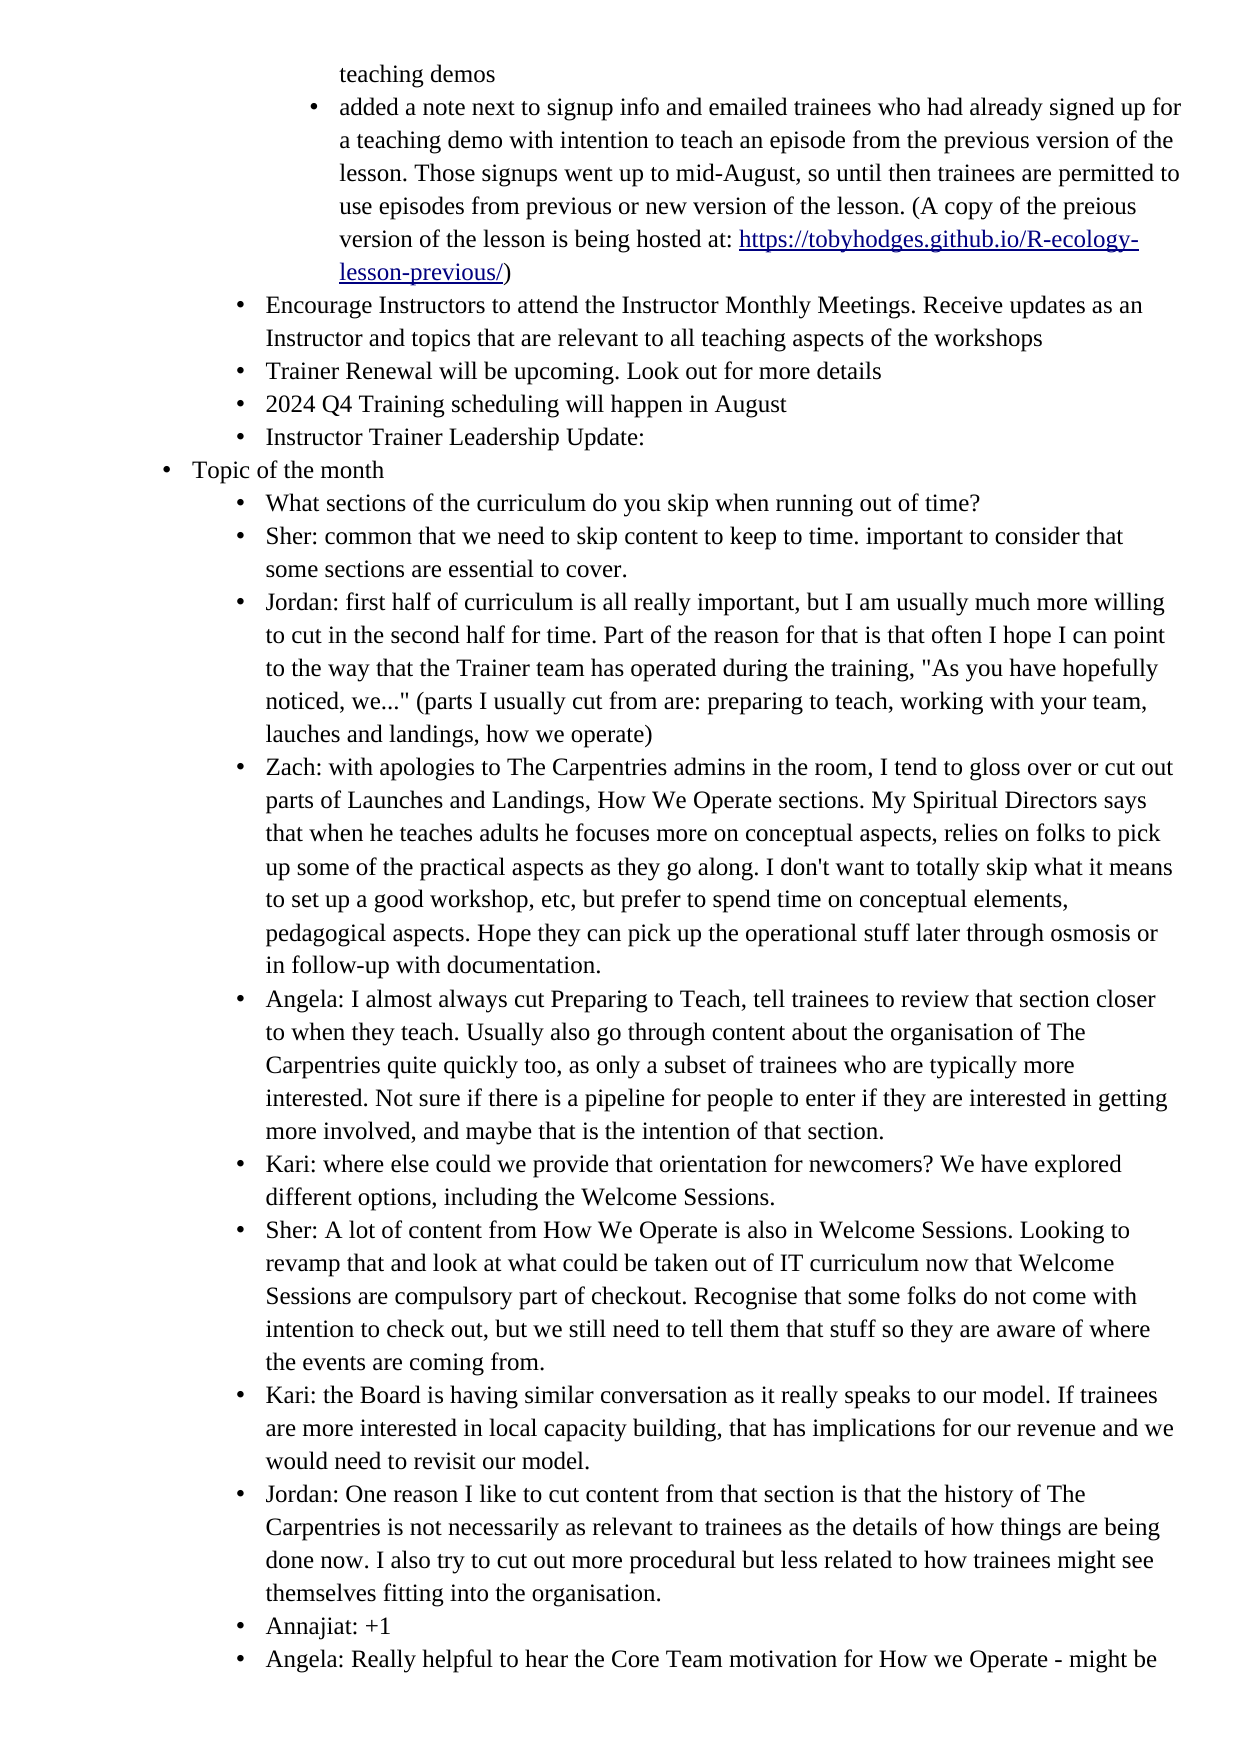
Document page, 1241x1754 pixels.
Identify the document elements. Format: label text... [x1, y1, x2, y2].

list Jordan: One reason I like to cut content from that section is that the history of The Carpentries is not necessarily as relevant to trainees as the details of how things are being done now. I also try to cut out more procedural but less related to how trainees might see themselves fitting into the organisation. [236, 1479, 1181, 1607]
list Kari: the Board is having similar conversation as it really speaks to our model. If trainees are more interested in local capacity building, that has implications for our revenue and we would need to revisit our model. [236, 1380, 1181, 1475]
list Angela: I almost always cut Preparing to Teach, tell trainees to review that section closer to when they teach. Usually also go through content about the organisation of The Carpentries quite quickly too, as only a subset of trainees who are typically more interested. Not sure if there is a pipeline for people to enter if they are interested in getting more involved, and maybe that is the intention of that section. [236, 984, 1181, 1144]
list Sher: A lot of content from How We Operate is also in Welcome Sessions. Looking to revamp that and look at what could be taken out of IT curriculum now that Welcome Sessions are compulsory part of checkout. Recognise that some folks do not come with intention to check out, but we still need to tell them that stuff so they are aware of where the events are coming from. [236, 1215, 1181, 1376]
list What sections of the curriculum do you skip when running out of time? [236, 488, 1181, 517]
list Trainer Renewal will be upcoming. Look out for more details [236, 356, 1181, 385]
list Zach: with apologies to The Carpentries admins in the room, I tend to gloss over or cut out parts of Launches and Landings, How We Operate sections. My Spiritual Directors says that when he teaches adults he focuses more on conceptual aspects, relies on folks to pick up some of the practical aspects as they go along. I don't want to totally skip what it means to set up a good workshop, etc, but prefer to spend time on conceptual elements, pedagogical aspects. Hope they can pick up the operational stuff later through osmosis or in follow-up with documentation. [236, 752, 1181, 979]
list Sher: common that we need to skip content to keep to time. important to consider that some sections are essential to cover. [236, 521, 1181, 583]
list added a note next to signup info and emailed trainees who had already signed up for a teaching demo with intention to teach an episode from the previous version of the lesson. Those signups went up to mid-August, so until then trainees are permitted to use episodes from previous or new version of the lesson. (A copy of the preious version of the lesson is being hosted at: https://tobyhodges.github.io/R-ecology-lesson-previous/) [309, 92, 1181, 286]
list Topic of the month [162, 455, 1181, 484]
list Jordan: first half of curriculum is all really important, but I am usually much more willing to cut in the second half for time. Part of the reason for that is that often I hope I can point to the way that the Trainer team has operated during the training, "As you have hopefully noticed, we..." (parts I usually cut from are: preparing to teach, working with your team, lauches and landings, how we operate) [236, 587, 1181, 748]
list Instructor Trainer Leadership Update: [236, 422, 1181, 451]
list Annajiat: +1 [236, 1611, 1181, 1640]
list 2024 Q4 Training scheduling will happen in August [236, 389, 1181, 418]
list teaching demos [309, 59, 1181, 88]
list Kari: where else could we provide that orientation for newcomers? We have explored different options, including the Welcome Sessions. [236, 1149, 1181, 1211]
list Angela: Really helpful to hear the Core Team motivation for How we Operate - might be [236, 1644, 1181, 1673]
list Encourage Instructors to attend the Instructor Monthly Meetings. Receive updates as an Instructor and topics that are relevant to all teaching aspects of the workshops [236, 290, 1181, 352]
